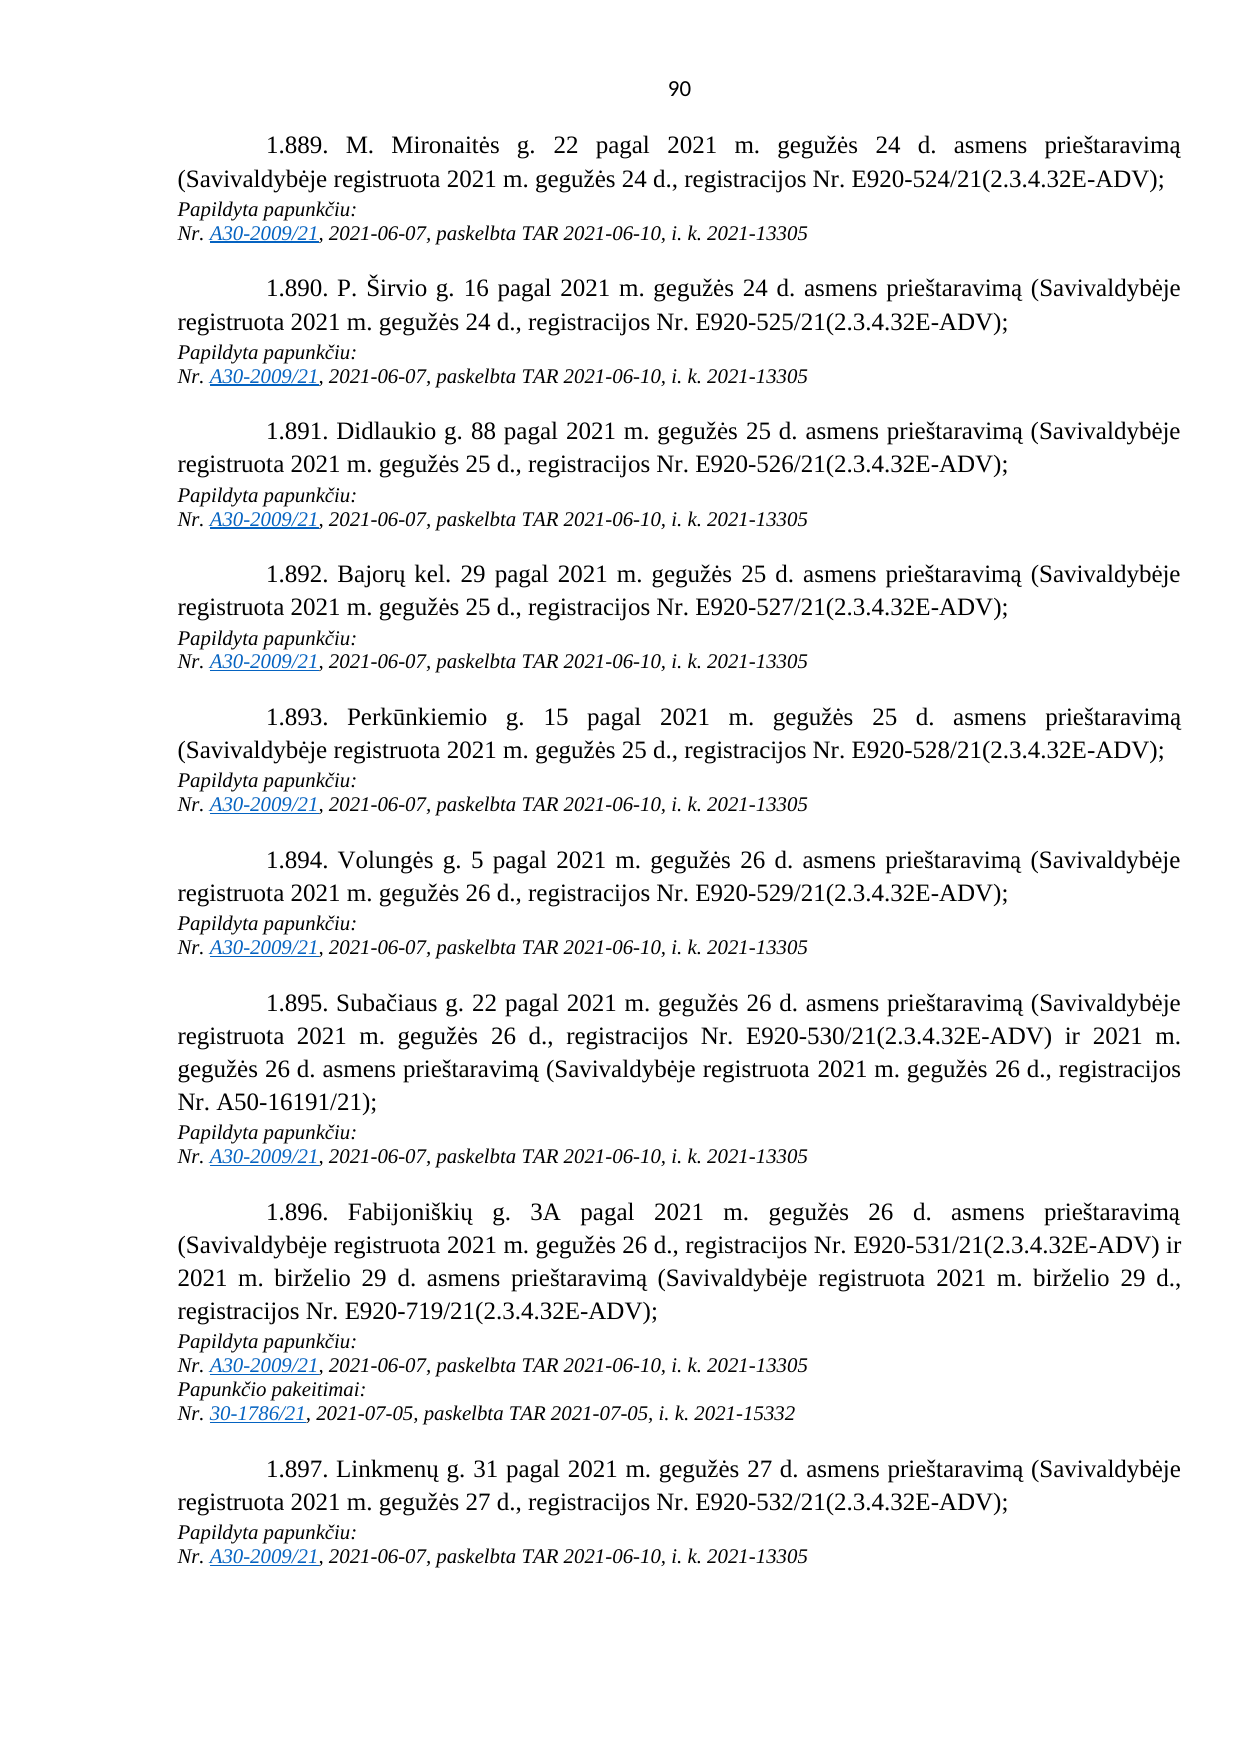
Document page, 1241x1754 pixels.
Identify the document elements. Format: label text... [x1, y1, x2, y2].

text Nr. A30-2009/21, 2021-06-07, paskelbta TAR 2021-06-10, i. k. 2021-13305 [177, 935, 1181, 959]
text 1.893. Perkūnkiemio g. 15 pagal 2021 m. gegužės 25 d. asmens prieštaravimą (Savivaldybėje registruota 2021 m. gegužės 25 d., registracijos Nr. E920-528/21(2.3.4.32E-ADV); [177, 702, 1181, 764]
text 1.892. Bajorų kel. 29 pagal 2021 m. gegužės 25 d. asmens prieštaravimą (Savivaldybėje registruota 2021 m. gegužės 25 d., registracijos Nr. E920-527/21(2.3.4.32E-ADV); [177, 559, 1181, 621]
text Papildyta papunkčiu: [177, 1520, 1181, 1544]
text Nr. A30-2009/21, 2021-06-07, paskelbta TAR 2021-06-10, i. k. 2021-13305 [177, 221, 1181, 245]
text 1.894. Volungės g. 5 pagal 2021 m. gegužės 26 d. asmens prieštaravimą (Savivaldybėje registruota 2021 m. gegužės 26 d., registracijos Nr. E920-529/21(2.3.4.32E-ADV); [177, 845, 1181, 907]
text Papildyta papunkčiu: [177, 1120, 1181, 1144]
text Nr. A30-2009/21, 2021-06-07, paskelbta TAR 2021-06-10, i. k. 2021-13305 [177, 1353, 1181, 1377]
text Nr. A30-2009/21, 2021-06-07, paskelbta TAR 2021-06-10, i. k. 2021-13305 [177, 364, 1181, 388]
text 1.895. Subačiaus g. 22 pagal 2021 m. gegužės 26 d. asmens prieštaravimą (Savivaldybėje registruota 2021 m. gegužės 26 d., registracijos Nr. E920-530/21(2.3.4.32E-ADV) ir 2021 m. gegužės 26 d. asmens prieštaravimą (Savivaldybėje registruota 2021 m. gegužės 26 d., registracijos Nr. A50-16191/21); [177, 988, 1181, 1116]
text 1.897. Linkmenų g. 31 pagal 2021 m. gegužės 27 d. asmens prieštaravimą (Savivaldybėje registruota 2021 m. gegužės 27 d., registracijos Nr. E920-532/21(2.3.4.32E-ADV); [177, 1454, 1181, 1516]
text Papildyta papunkčiu: [177, 911, 1181, 935]
text 1.890. P. Širvio g. 16 pagal 2021 m. gegužės 24 d. asmens prieštaravimą (Savivaldybėje registruota 2021 m. gegužės 24 d., registracijos Nr. E920-525/21(2.3.4.32E-ADV); [177, 273, 1181, 335]
text Papunkčio pakeitimai: [177, 1377, 1181, 1401]
text Papildyta papunkčiu: [177, 339, 1181, 364]
text Nr. A30-2009/21, 2021-06-07, paskelbta TAR 2021-06-10, i. k. 2021-13305 [177, 792, 1181, 816]
text Nr. 30-1786/21, 2021-07-05, paskelbta TAR 2021-07-05, i. k. 2021-15332 [177, 1401, 1181, 1425]
text 1.896. Fabijoniškių g. 3A pagal 2021 m. gegužės 26 d. asmens prieštaravimą (Savivaldybėje registruota 2021 m. gegužės 26 d., registracijos Nr. E920-531/21(2.3.4.32E-ADV) ir 2021 m. birželio 29 d. asmens prieštaravimą (Savivaldybėje registruota 2021 m. birželio 29 d., registracijos Nr. E920-719/21(2.3.4.32E-ADV); [177, 1197, 1181, 1325]
text Papildyta papunkčiu: [177, 482, 1181, 507]
text Nr. A30-2009/21, 2021-06-07, paskelbta TAR 2021-06-10, i. k. 2021-13305 [177, 507, 1181, 531]
text Papildyta papunkčiu: [177, 197, 1181, 221]
text Papildyta papunkčiu: [177, 625, 1181, 649]
text 1.891. Didlaukio g. 88 pagal 2021 m. gegužės 25 d. asmens prieštaravimą (Savivaldybėje registruota 2021 m. gegužės 25 d., registracijos Nr. E920-526/21(2.3.4.32E-ADV); [177, 416, 1181, 478]
text Nr. A30-2009/21, 2021-06-07, paskelbta TAR 2021-06-10, i. k. 2021-13305 [177, 1144, 1181, 1168]
text Nr. A30-2009/21, 2021-06-07, paskelbta TAR 2021-06-10, i. k. 2021-13305 [177, 1544, 1181, 1568]
text Papildyta papunkčiu: [177, 1329, 1181, 1353]
text Nr. A30-2009/21, 2021-06-07, paskelbta TAR 2021-06-10, i. k. 2021-13305 [177, 649, 1181, 673]
text Papildyta papunkčiu: [177, 768, 1181, 792]
text 1.889. M. Mironaitės g. 22 pagal 2021 m. gegužės 24 d. asmens prieštaravimą (Savivaldybėje registruota 2021 m. gegužės 24 d., registracijos Nr. E920-524/21(2.3.4.32E-ADV); [177, 131, 1181, 192]
